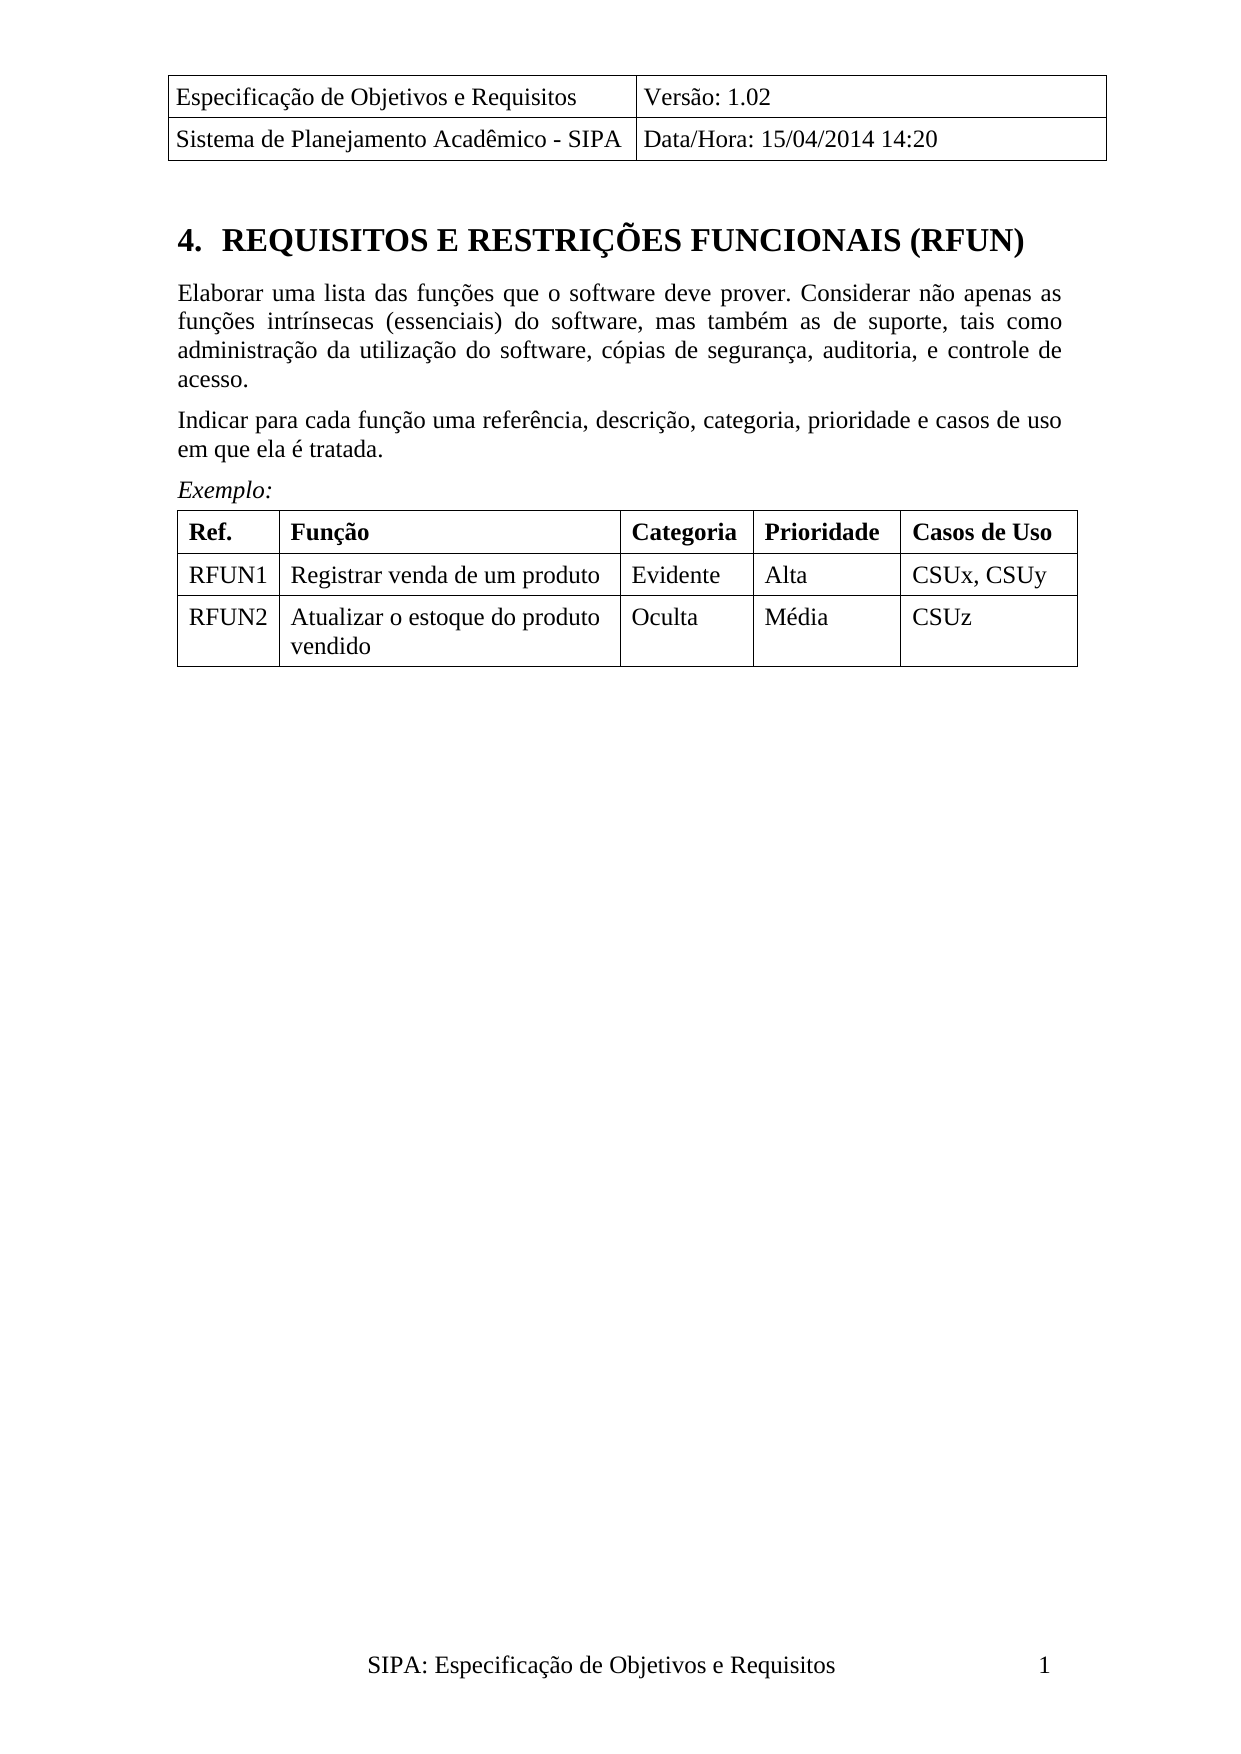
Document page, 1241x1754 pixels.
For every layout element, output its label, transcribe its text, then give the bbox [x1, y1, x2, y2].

table_cell CSUx, CSUy [901, 554, 1077, 595]
table_cell CSUz [901, 596, 1077, 666]
table_cell RFUN2 [178, 596, 279, 666]
table_cell Registrar venda de um produto [280, 554, 620, 595]
table_cell Média [754, 596, 900, 666]
table_cell Evidente [621, 554, 753, 595]
table_header Categoria [621, 511, 753, 552]
table_header Casos de Uso [901, 511, 1077, 552]
table_header Função [280, 511, 620, 552]
table_header Prioridade [754, 511, 900, 552]
table_cell Alta [754, 554, 900, 595]
text Exemplo: [177, 475, 1063, 504]
text Indicar para cada função uma referência, descrição, categoria, prioridade e casos de uso em que ela é tratada. [177, 405, 1063, 463]
text Elaborar uma lista das funções que o software deve prover. Considerar não apenas as funções intrínsecas (essenciais) do software, mas também as de suporte, tais como administração da utilização do software, cópias de segurança, auditoria, e controle de acesso. [177, 278, 1063, 393]
table_cell RFUN1 [178, 554, 279, 595]
table_cell Atualizar o estoque do produto vendido [280, 596, 620, 666]
table_header Ref. [178, 511, 279, 552]
table_cell Oculta [621, 596, 753, 666]
subtitle REQUISITOS E RESTRIÇÕES FUNCIONAIS (RFUN) [177, 221, 1063, 259]
